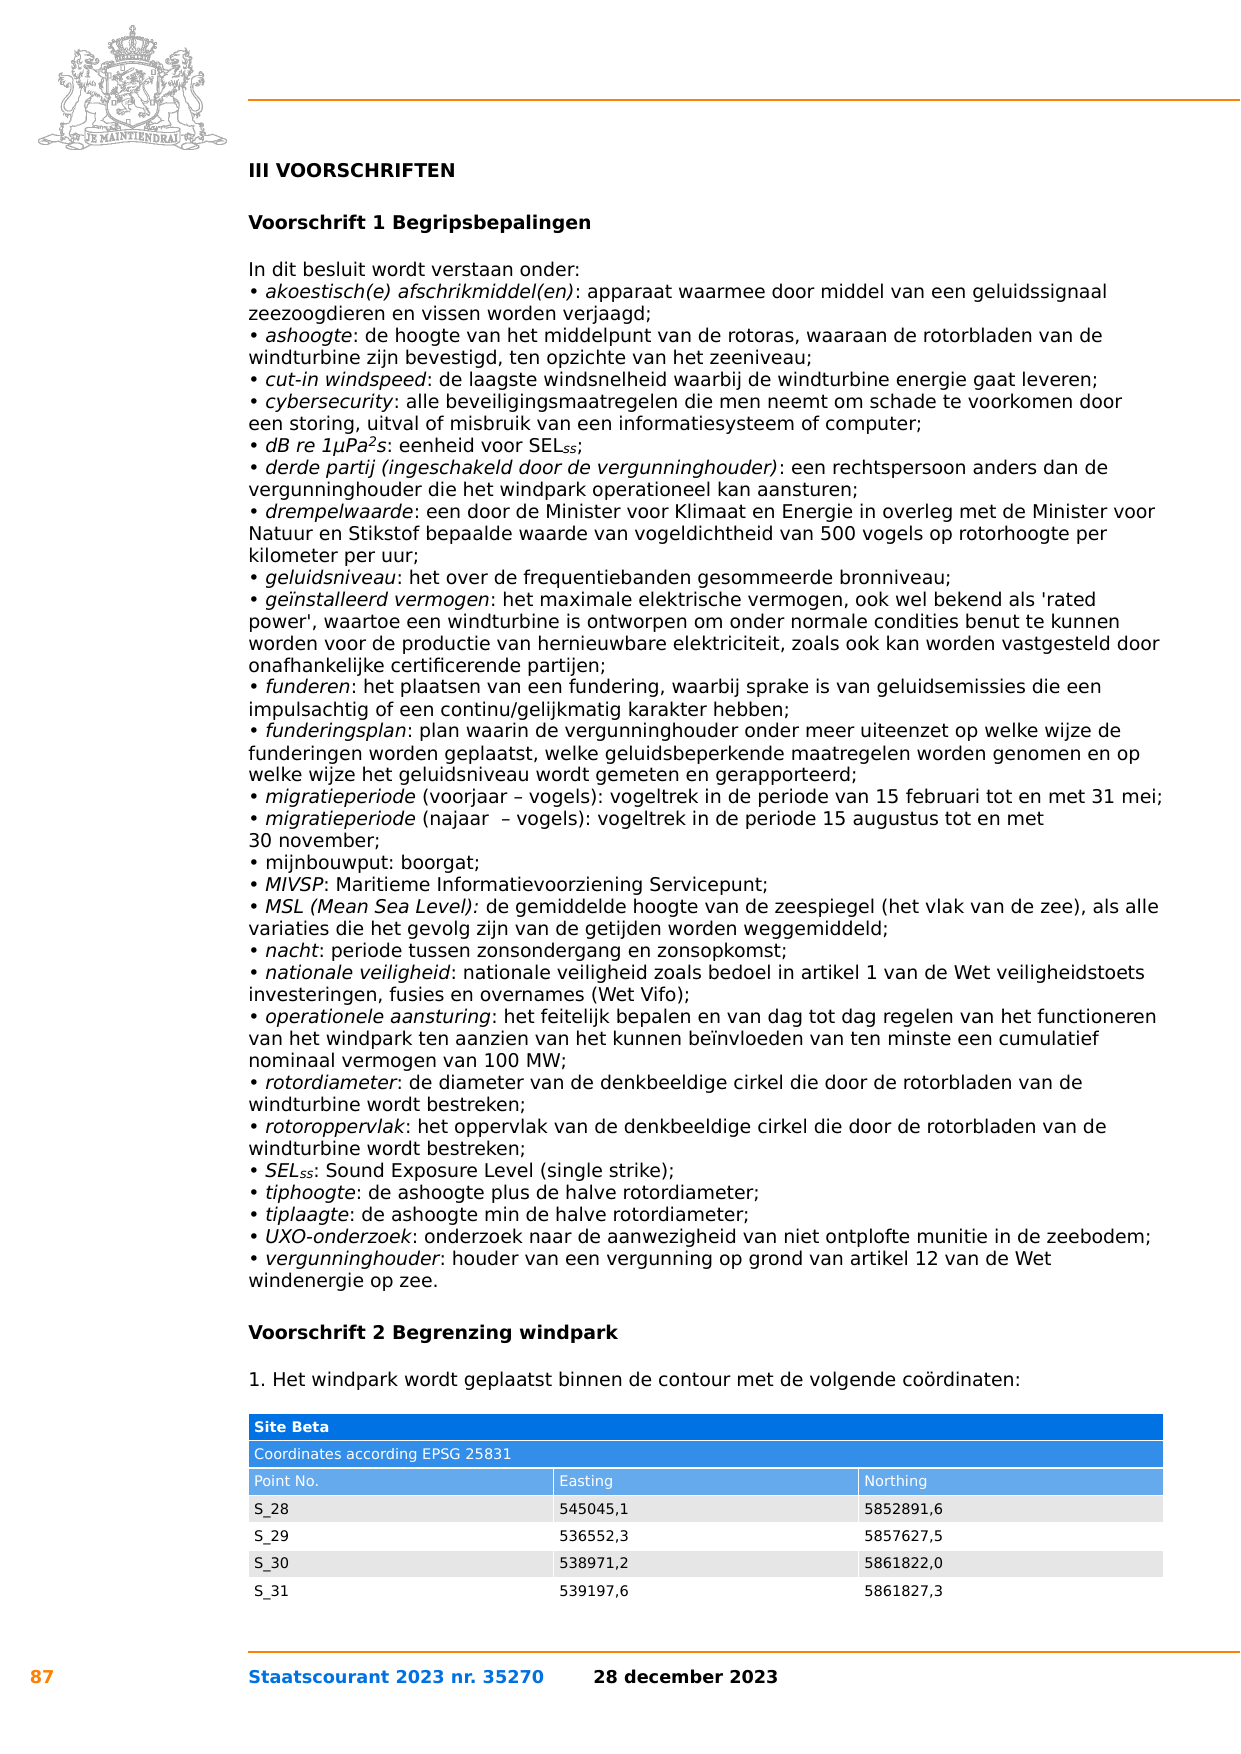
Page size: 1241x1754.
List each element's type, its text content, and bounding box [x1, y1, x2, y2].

table_cell 538971,2 [554, 1551, 858, 1577]
table_cell 5861822,0 [859, 1551, 1163, 1577]
table_cell 5852891,6 [859, 1496, 1163, 1522]
text • MSL (Mean Sea Level): de gemiddelde hoogte van de zeespiegel (het vlak van de zee), als alle variaties die het gevolg zijn van de getijden worden weggemiddeld; [248, 896, 1163, 940]
text • vergunninghouder: houder van een vergunning op grond van artikel 12 van de Wet windenergie op zee. [248, 1248, 1163, 1292]
text • SELss: Sound Exposure Level (single strike); [248, 1160, 1163, 1182]
text • cybersecurity: alle beveiligingsmaatregelen die men neemt om schade te voorkomen door een storing, uitval of misbruik van een informatiesysteem of computer; [248, 391, 1163, 435]
text • operationele aansturing: het feitelijk bepalen en van dag tot dag regelen van het functioneren van het windpark ten aanzien van het kunnen beïnvloeden van ten minste een cumulatief nominaal vermogen van 100 MW; [248, 1006, 1163, 1072]
text • funderen: het plaatsen van een fundering, waarbij sprake is van geluidsemissies die een impulsachtig of een continu/gelijkmatig karakter hebben; [248, 676, 1163, 720]
text • geluidsniveau: het over de frequentiebanden gesommeerde bronniveau; [248, 567, 1163, 588]
text • nationale veiligheid: nationale veiligheid zoals bedoel in artikel 1 van de Wet veiligheidstoets investeringen, fusies en overnames (Wet Vifo); [248, 962, 1163, 1006]
text • funderingsplan: plan waarin de vergunninghouder onder meer uiteenzet op welke wijze de funderingen worden geplaatst, welke geluidsbeperkende maatregelen worden genomen en op welke wijze het geluidsniveau wordt gemeten en gerapporteerd; [248, 720, 1163, 786]
text • rotordiameter: de diameter van de denkbeeldige cirkel die door de rotorbladen van de windturbine wordt bestreken; [248, 1072, 1163, 1116]
text • tiphoogte: de ashoogte plus de halve rotordiameter; [248, 1182, 1163, 1204]
table_cell Northing [859, 1469, 1163, 1495]
table_cell 5857627,5 [859, 1523, 1163, 1550]
text • rotoroppervlak: het oppervlak van de denkbeeldige cirkel die door de rotorbladen van de windturbine wordt bestreken; [248, 1116, 1163, 1160]
text • UXO-onderzoek: onderzoek naar de aanwezigheid van niet ontplofte munitie in de zeebodem; [248, 1226, 1163, 1248]
table_cell S_28 [249, 1496, 553, 1522]
text • ashoogte: de hoogte van het middelpunt van de rotoras, waaraan de rotorbladen van de windturbine zijn bevestigd, ten opzichte van het zeeniveau; [248, 325, 1163, 369]
table_cell S_30 [249, 1551, 553, 1577]
table_cell Easting [554, 1469, 858, 1495]
subtitle III VOORSCHRIFTEN [248, 160, 1163, 182]
text In dit besluit wordt verstaan onder: [248, 259, 1163, 281]
table_cell 5861827,3 [859, 1578, 1163, 1604]
text • MIVSP: Maritieme Informatievoorziening Servicepunt; [248, 874, 1163, 896]
table_cell S_31 [249, 1578, 553, 1604]
text • drempelwaarde: een door de Minister voor Klimaat en Energie in overleg met de Minister voor Natuur en Stikstof bepaalde waarde van vogeldichtheid van 500 vogels op rotorhoogte per kilometer per uur; [248, 501, 1163, 567]
text 1. Het windpark wordt geplaatst binnen de contour met de volgende coördinaten: [248, 1369, 1163, 1391]
table_header Site Beta [249, 1414, 1163, 1440]
text • derde partij (ingeschakeld door de vergunninghouder): een rechtspersoon anders dan de vergunninghouder die het windpark operationeel kan aansturen; [248, 457, 1163, 501]
subtitle Voorschrift 1 Begripsbepalingen [248, 212, 1163, 234]
table_cell S_29 [249, 1523, 553, 1550]
text • dB re 1µPa2s: eenheid voor SELss; [248, 435, 1163, 457]
table_cell 539197,6 [554, 1578, 858, 1604]
text • cut-in windspeed: de laagste windsnelheid waarbij de windturbine energie gaat leveren; [248, 369, 1163, 391]
text • migratieperiode (najaar – vogels): vogeltrek in de periode 15 augustus tot en met 30 november; [248, 808, 1163, 852]
picture [38, 25, 227, 150]
text • mijnbouwput: boorgat; [248, 852, 1163, 874]
text • nacht: periode tussen zonsondergang en zonsopkomst; [248, 940, 1163, 962]
text • tiplaagte: de ashoogte min de halve rotordiameter; [248, 1204, 1163, 1226]
text • migratieperiode (voorjaar – vogels): vogeltrek in de periode van 15 februari tot en met 31 mei; [248, 786, 1163, 808]
table_cell Coordinates according EPSG 25831 [249, 1441, 1163, 1467]
subtitle Voorschrift 2 Begrenzing windpark [248, 1322, 1163, 1344]
table_cell 536552,3 [554, 1523, 858, 1550]
table_cell Point No. [249, 1469, 553, 1495]
text • akoestisch(e) afschrikmiddel(en): apparaat waarmee door middel van een geluidssignaal zeezoogdieren en vissen worden verjaagd; [248, 281, 1163, 325]
text • geïnstalleerd vermogen: het maximale elektrische vermogen, ook wel bekend als 'rated power', waartoe een windturbine is ontworpen om onder normale condities benut te kunnen worden voor de productie van hernieuwbare elektriciteit, zoals ook kan worden vastgesteld door onafhankelijke certificerende partijen; [248, 588, 1163, 676]
table_cell 545045,1 [554, 1496, 858, 1522]
